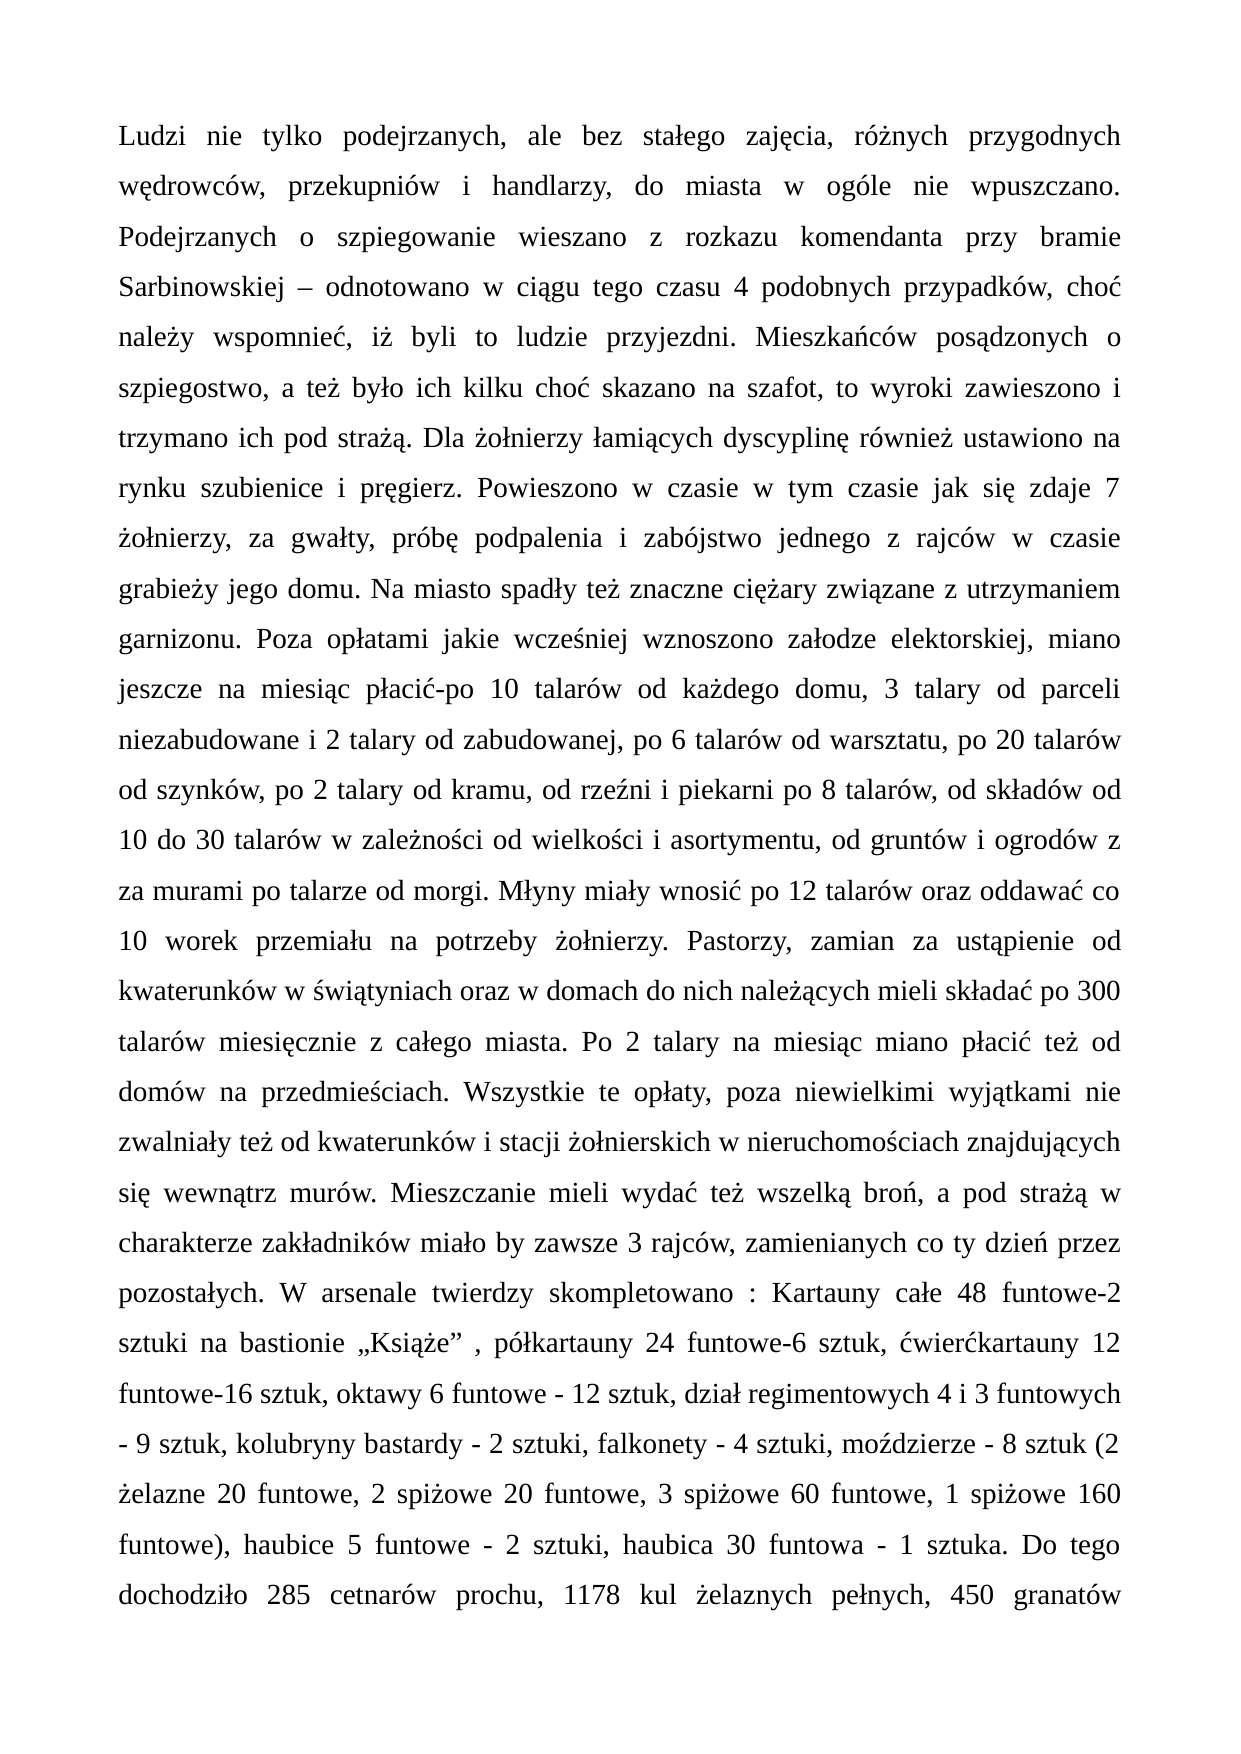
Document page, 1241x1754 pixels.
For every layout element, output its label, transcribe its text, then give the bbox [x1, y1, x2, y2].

text Ludzi nie tylko podejrzanych, ale bez stałego zajęcia, różnych przygodnych wędrowców, przekupniów i handlarzy, do miasta w ogóle nie wpuszczano. Podejrzanych o szpiegowanie wieszano z rozkazu komendanta przy bramie Sarbinowskiej – odnotowano w ciągu tego czasu 4 podobnych przypadków, choć należy wspomnieć, iż byli to ludzie przyjezdni. Mieszkańców posądzonych o szpiegostwo, a też było ich kilku choć skazano na szafot, to wyroki zawieszono i trzymano ich pod strażą. Dla żołnierzy łamiących dyscyplinę również ustawiono na rynku szubienice i pręgierz. Powieszono w czasie w tym czasie jak się zdaje 7 żołnierzy, za gwałty, próbę podpalenia i zabójstwo jednego z rajców w czasie grabieży jego domu. Na miasto spadły też znaczne ciężary związane z utrzymaniem garnizonu. Poza opłatami jakie wcześniej wznoszono załodze elektorskiej, miano jeszcze na miesiąc płacić-po 10 talarów od każdego domu, 3 talary od parceli niezabudowane i 2 talary od zabudowanej, po 6 talarów od warsztatu, po 20 talarów od szynków, po 2 talary od kramu, od rzeźni i piekarni po 8 talarów, od składów od 10 do 30 talarów w zależności od wielkości i asortymentu, od gruntów i ogrodów z za murami po talarze od morgi. Młyny miały wnosić po 12 talarów oraz oddawać co 10 worek przemiału na potrzeby żołnierzy. Pastorzy, zamian za ustąpienie od kwaterunków w świątyniach oraz w domach do nich należących mieli składać po 300 talarów miesięcznie z całego miasta. Po 2 talary na miesiąc miano płacić też od domów na przedmieściach. Wszystkie te opłaty, poza niewielkimi wyjątkami nie zwalniały też od kwaterunków i stacji żołnierskich w nieruchomościach znajdujących się wewnątrz murów. Mieszczanie mieli wydać też wszelką broń, a pod strażą w charakterze zakładników miało by zawsze 3 rajców, zamienianych co ty dzień przez pozostałych. W arsenale twierdzy skompletowano : Kartauny całe 48 funtowe-2 sztuki na bastionie „Książe” , półkartauny 24 funtowe-6 sztuk, ćwierćkartauny 12 funtowe-16 sztuk, oktawy 6 funtowe - 12 sztuk, dział regimentowych 4 i 3 funtowych - 9 sztuk, kolubryny bastardy - 2 sztuki, falkonety - 4 sztuki, moździerze - 8 sztuk (2 żelazne 20 funtowe, 2 spiżowe 20 funtowe, 3 spiżowe 60 funtowe, 1 spiżowe 160 funtowe), haubice 5 funtowe - 2 sztuki, haubica 30 funtowa - 1 sztuka. Do tego dochodziło 285 cetnarów prochu, 1178 kul żelaznych pełnych, 450 granatów [118, 118, 1122, 1611]
